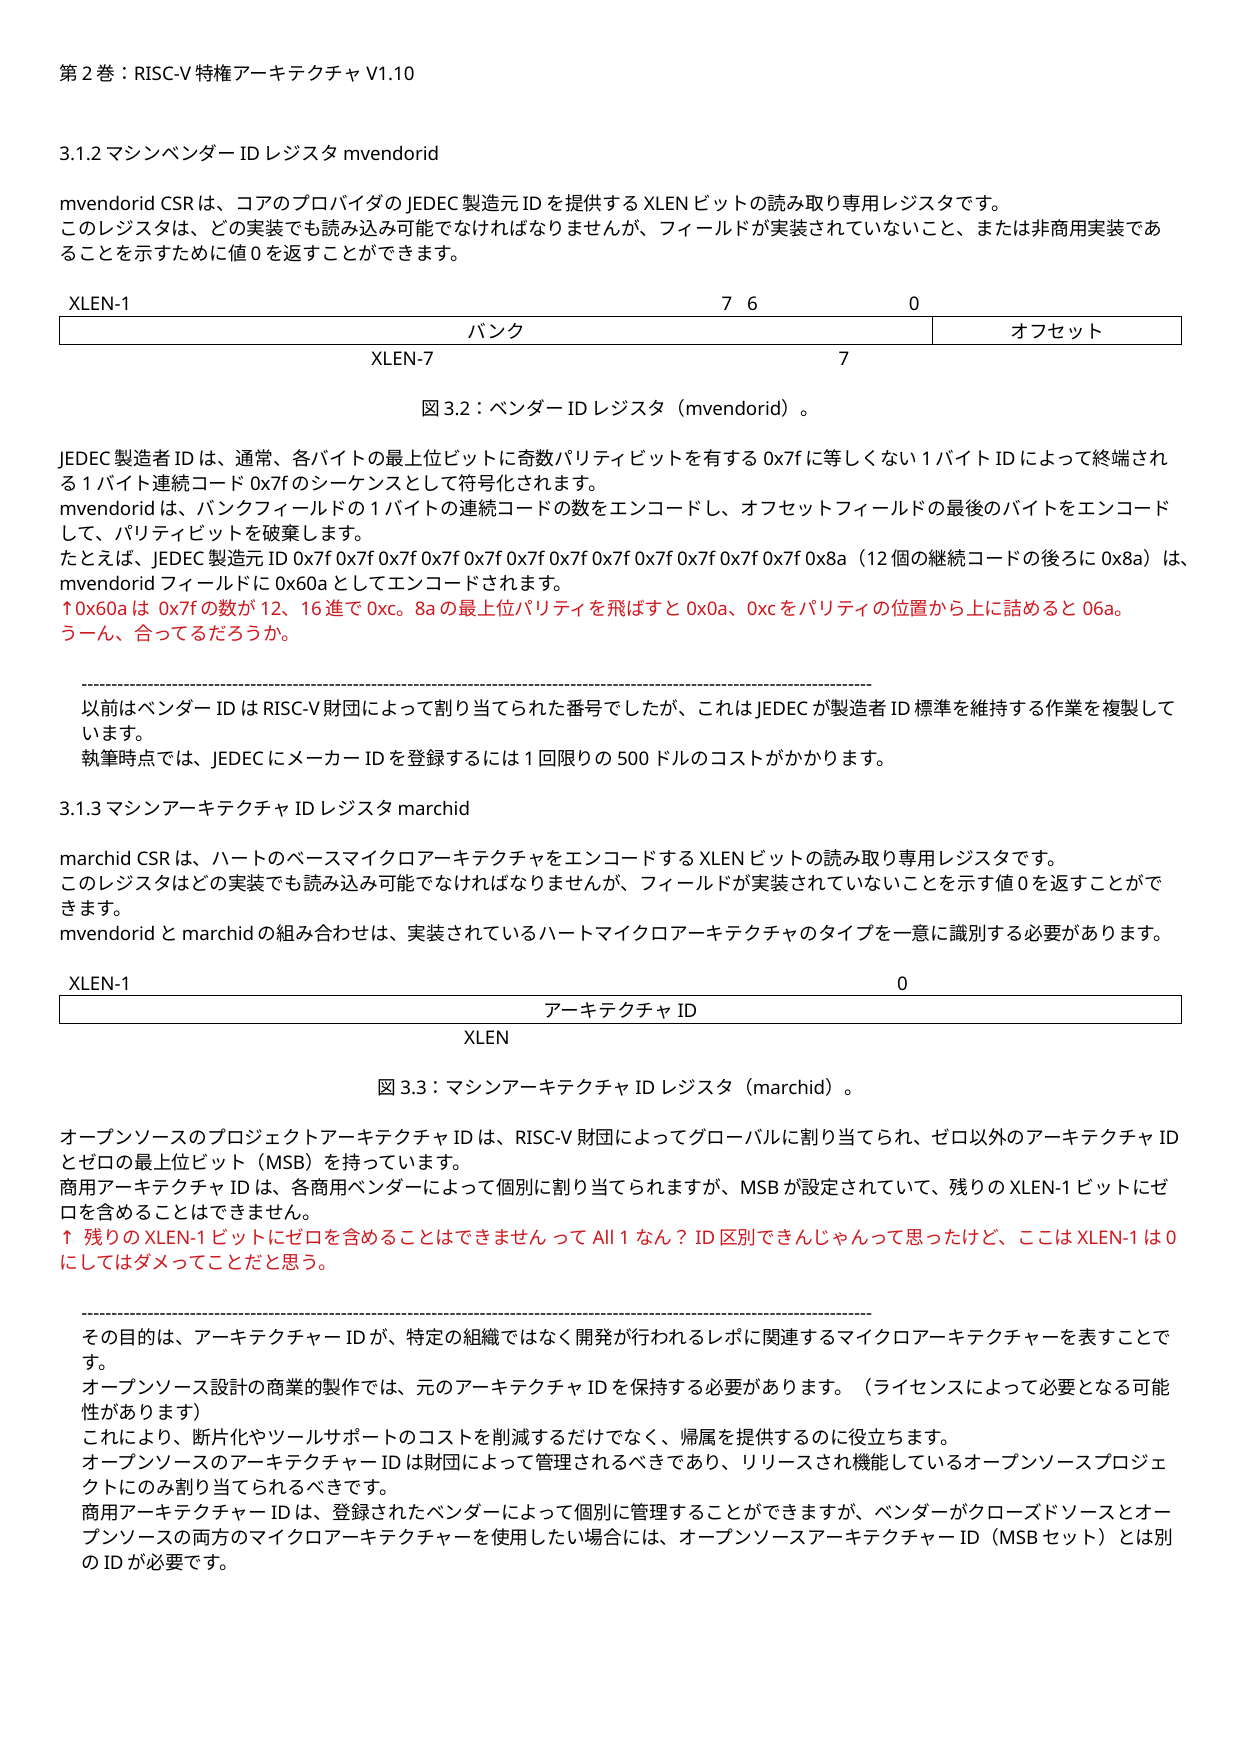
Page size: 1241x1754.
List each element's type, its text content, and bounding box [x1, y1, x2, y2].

text ↑ 残りのXLEN-1ビットにゼロを含めることはできません って All 1 なん？ ID区別できんじゃんって思ったけど、ここはXLEN-1は0にしてはダメってことだと思う。 [59, 1224, 1181, 1274]
table_header オフセット [933, 317, 1181, 344]
text mvendorid CSRは、コアのプロバイダのJEDEC製造元IDを提供するXLENビットの読み取り専用レジスタです。 [59, 191, 1181, 216]
text 図3.2：ベンダーIDレジスタ（mvendorid）。 [59, 395, 1181, 420]
text ----------------------------------------------------------------------------------------------------------------------------------- [81, 670, 1181, 695]
text mvendoridは、バンクフィールドの1バイトの連続コードの数をエンコードし、オフセットフィールドの最後のバイトをエンコードして、パリティビットを破棄します。 [59, 495, 1181, 545]
text 3.1.2マシンベンダーIDレジスタ mvendorid [59, 141, 1181, 166]
text XLEN-1 0 [59, 970, 1181, 995]
text 図3.3：マシンアーキテクチャIDレジスタ（marchid）。 [59, 1074, 1181, 1099]
text うーん、合ってるだろうか。 [59, 620, 1181, 645]
text オープンソースのアーキテクチャーIDは財団によって管理されるべきであり、リリースされ機能しているオープンソースプロジェクトにのみ割り当てられるべきです。 [81, 1449, 1181, 1499]
text XLEN-7 7 [59, 345, 1181, 370]
table_header バンク [60, 317, 932, 344]
text JEDEC製造者IDは、通常、各バイトの最上位ビットに奇数パリティビットを有する0x7fに等しくない1バイトIDによって終端される1バイト連続コード0x7fのシーケンスとして符号化されます。 [59, 445, 1181, 495]
text このレジスタは、どの実装でも読み込み可能でなければなりませんが、フィールドが実装されていないこと、または非商用実装であることを示すために値0を返すことができます。 [59, 216, 1181, 266]
text marchid CSRは、ハートのベースマイクロアーキテクチャをエンコードするXLENビットの読み取り専用レジスタです。 [59, 845, 1181, 870]
text このレジスタはどの実装でも読み込み可能でなければなりませんが、フィールドが実装されていないことを示す値0を返すことができます。 [59, 870, 1181, 920]
text これにより、断片化やツールサポートのコストを削減するだけでなく、帰属を提供するのに役立ちます。 [81, 1424, 1181, 1449]
text 3.1.3マシンアーキテクチャIDレジスタmarchid [59, 795, 1181, 820]
text ----------------------------------------------------------------------------------------------------------------------------------- [81, 1299, 1181, 1324]
text 以前はベンダーIDはRISC-V財団によって割り当てられた番号でしたが、これはJEDECが製造者ID標準を維持する作業を複製しています。 [81, 695, 1181, 745]
text XLEN [59, 1024, 1181, 1049]
text mvendoridとmarchidの組み合わせは、実装されているハートマイクロアーキテクチャのタイプを一意に識別する必要があります。 [59, 920, 1181, 945]
text たとえば、JEDEC製造元ID 0x7f 0x7f 0x7f 0x7f 0x7f 0x7f 0x7f 0x7f 0x7f 0x7f 0x7f 0x7f 0x8a（12個の継続コードの後ろに0x8a）は、mvendoridフィールドに0x60aとしてエンコードされます。 [59, 545, 1181, 595]
text その目的は、アーキテクチャーIDが、特定の組織ではなく開発が行われるレポに関連するマイクロアーキテクチャーを表すことです。 [81, 1324, 1181, 1374]
text オープンソースのプロジェクトアーキテクチャIDは、RISC-V 財団によってグローバルに割り当てられ、ゼロ以外のアーキテクチャIDとゼロの最上位ビット（MSB）を持っています。 [59, 1124, 1181, 1174]
text 執筆時点では、JEDECにメーカーIDを登録するには1回限りの500ドルのコストがかかります。 [81, 745, 1181, 770]
text XLEN-1 7 6 0 [59, 291, 1181, 316]
text 商用アーキテクチャIDは、各商用ベンダーによって個別に割り当てられますが、MSBが設定されていて、残りのXLEN-1ビットにゼロを含めることはできません。 [59, 1174, 1181, 1224]
text 商用アーキテクチャーIDは、登録されたベンダーによって個別に管理することができますが、ベンダーがクローズドソースとオープンソースの両方のマイクロアーキテクチャーを使用したい場合には、オープンソースアーキテクチャーID（MSBセット）とは別のIDが必要です。 [81, 1499, 1181, 1574]
text ↑0x60aは 0x7fの数が12、16進で0xc。8aの最上位パリティを飛ばすと0x0a、0xcをパリティの位置から上に詰めると06a。 [59, 595, 1181, 620]
table_header アーキテクチャ ID [60, 996, 1181, 1023]
text オープンソース設計の商業的製作では、元のアーキテクチャIDを保持する必要があります。（ライセンスによって必要となる可能性があります） [81, 1374, 1181, 1424]
